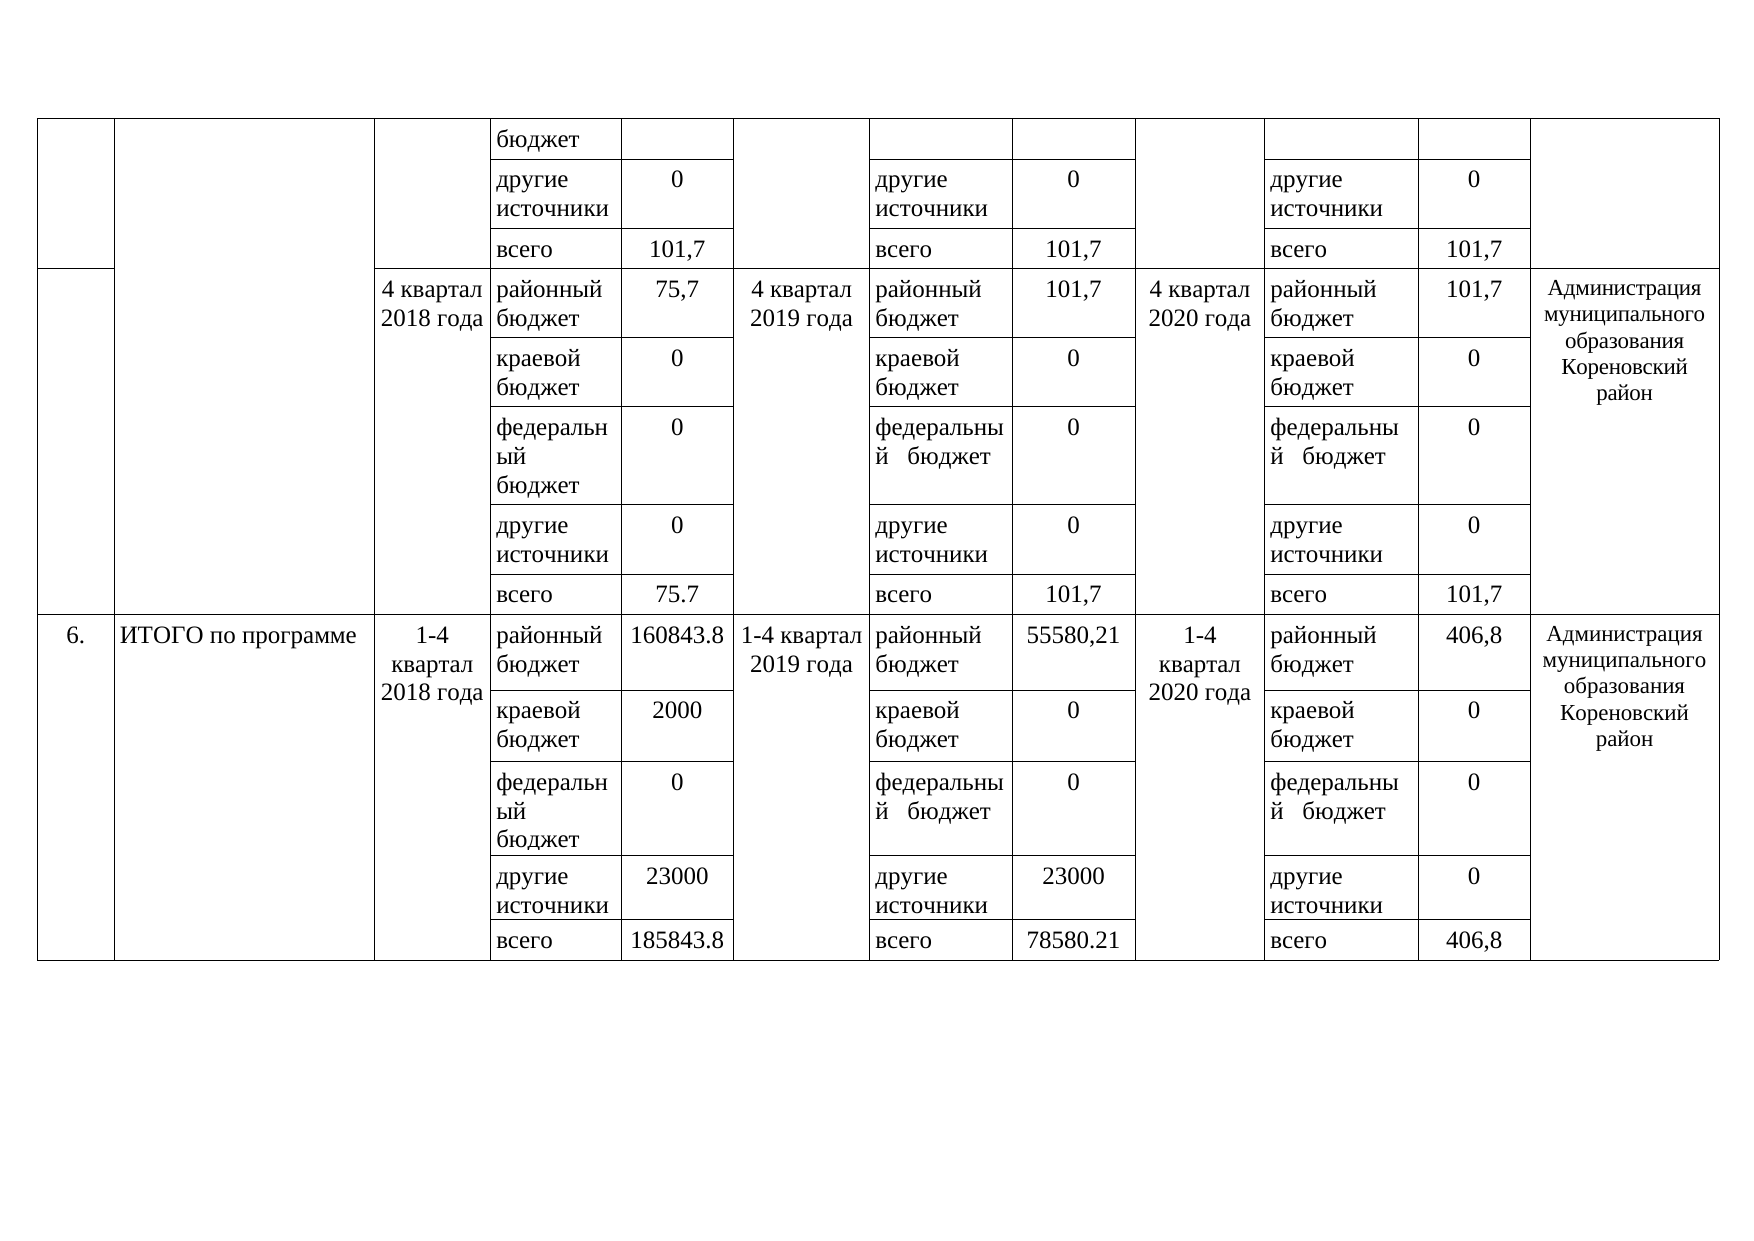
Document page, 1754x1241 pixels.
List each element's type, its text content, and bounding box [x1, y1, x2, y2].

table_cell 2000 [622, 691, 733, 761]
table_cell [1265, 119, 1418, 158]
table_cell всего [1265, 920, 1418, 960]
table_cell федеральный бюджет [491, 762, 621, 855]
table_cell федеральный бюджет [1265, 407, 1418, 504]
table_cell федеральный бюджет [870, 762, 1012, 855]
table_cell другие источники [870, 160, 1012, 228]
table_cell краевой бюджет [870, 691, 1012, 761]
table_cell всего [491, 575, 621, 614]
table_cell другие источники [491, 856, 621, 919]
table_cell [38, 119, 114, 268]
table_cell бюджет [491, 119, 621, 158]
table_cell другие источники [870, 856, 1012, 919]
table_cell другие источники [870, 505, 1012, 573]
table_cell 101,7 [1419, 229, 1530, 268]
table_cell 75,7 [622, 269, 733, 337]
table_cell 78580,21 [1013, 920, 1135, 960]
table_cell 0 [1013, 691, 1135, 761]
table_cell 0 [622, 505, 733, 573]
table_cell [734, 119, 869, 268]
table_cell 1-4 квартал 2019 года [734, 615, 869, 960]
table_cell всего [870, 229, 1012, 268]
table_cell 101,7 [1013, 269, 1135, 337]
table_cell 0 [622, 762, 733, 855]
table_cell 0 [622, 407, 733, 504]
table_cell краевой бюджет [491, 338, 621, 406]
table_cell всего [491, 229, 621, 268]
table_cell краевой бюджет [491, 691, 621, 761]
table_cell 75,7 [622, 575, 733, 614]
table_cell федеральный бюджет [870, 407, 1012, 504]
table_cell 23000 [622, 856, 733, 919]
table_cell 0 [1013, 505, 1135, 573]
table_cell районный бюджет [491, 269, 621, 337]
table_cell Администрация муниципального образования Кореновский район [1531, 615, 1719, 960]
table_cell [38, 269, 114, 614]
table_cell 0 [1419, 407, 1530, 504]
table_cell всего [1265, 229, 1418, 268]
table_cell 0 [622, 338, 733, 406]
table_cell другие источники [491, 160, 621, 228]
table_cell 23000 [1013, 856, 1135, 919]
table_cell 101,7 [1419, 269, 1530, 337]
table_cell Администрация муниципального образования Кореновский район [1531, 269, 1719, 614]
table_cell [1013, 119, 1135, 158]
table_cell краевой бюджет [1265, 338, 1418, 406]
table_cell 0 [1013, 338, 1135, 406]
table_cell [622, 119, 733, 158]
table_cell районный бюджет [870, 269, 1012, 337]
table_cell 0 [1419, 505, 1530, 573]
table_cell 0 [1013, 407, 1135, 504]
table_cell районный бюджет [870, 615, 1012, 689]
table_cell всего [1265, 575, 1418, 614]
table_cell краевой бюджет [870, 338, 1012, 406]
table_cell федеральный бюджет [491, 407, 621, 504]
table_cell 406,8 [1419, 920, 1530, 960]
table_cell другие источники [1265, 856, 1418, 919]
table_cell 0 [1013, 762, 1135, 855]
table_cell [870, 119, 1012, 158]
table_cell [1419, 119, 1530, 158]
table_cell всего [870, 920, 1012, 960]
table_cell [115, 119, 374, 614]
table_cell 101,7 [1419, 575, 1530, 614]
table_cell 1-4 квартал 2020 года [1136, 615, 1264, 960]
table_cell 0 [1419, 762, 1530, 855]
table_cell всего [870, 575, 1012, 614]
table_cell 101,7 [1013, 575, 1135, 614]
table_cell ИТОГО по программе [115, 615, 374, 960]
table_cell [1136, 119, 1264, 268]
table_cell 0 [1419, 160, 1530, 228]
table_cell всего [491, 920, 621, 960]
table_cell 101,7 [622, 229, 733, 268]
table_cell 0 [1419, 691, 1530, 761]
table_cell 160843,8 [622, 615, 733, 689]
table_cell 4 квартал 2019 года [734, 269, 869, 614]
table_cell [375, 119, 490, 268]
table_cell 1-4 квартал 2018 года [375, 615, 490, 960]
table_cell районный бюджет [491, 615, 621, 689]
table_cell 0 [1419, 856, 1530, 919]
table_cell 406,8 [1419, 615, 1530, 689]
table_cell 6. [38, 615, 114, 960]
table_cell федеральный бюджет [1265, 762, 1418, 855]
table_cell 4 квартал 2020 года [1136, 269, 1264, 614]
table_cell другие источники [491, 505, 621, 573]
table_cell 0 [1013, 160, 1135, 228]
table_cell другие источники [1265, 160, 1418, 228]
table_cell 101,7 [1013, 229, 1135, 268]
table_cell районный бюджет [1265, 615, 1418, 689]
table_cell 4 квартал 2018 года [375, 269, 490, 614]
table_cell 185843,8 [622, 920, 733, 960]
table_cell другие источники [1265, 505, 1418, 573]
table_cell 55580,21 [1013, 615, 1135, 689]
table_cell 0 [1419, 338, 1530, 406]
table_cell краевой бюджет [1265, 691, 1418, 761]
table_cell [1531, 119, 1719, 268]
table_cell районный бюджет [1265, 269, 1418, 337]
table_cell 0 [622, 160, 733, 228]
